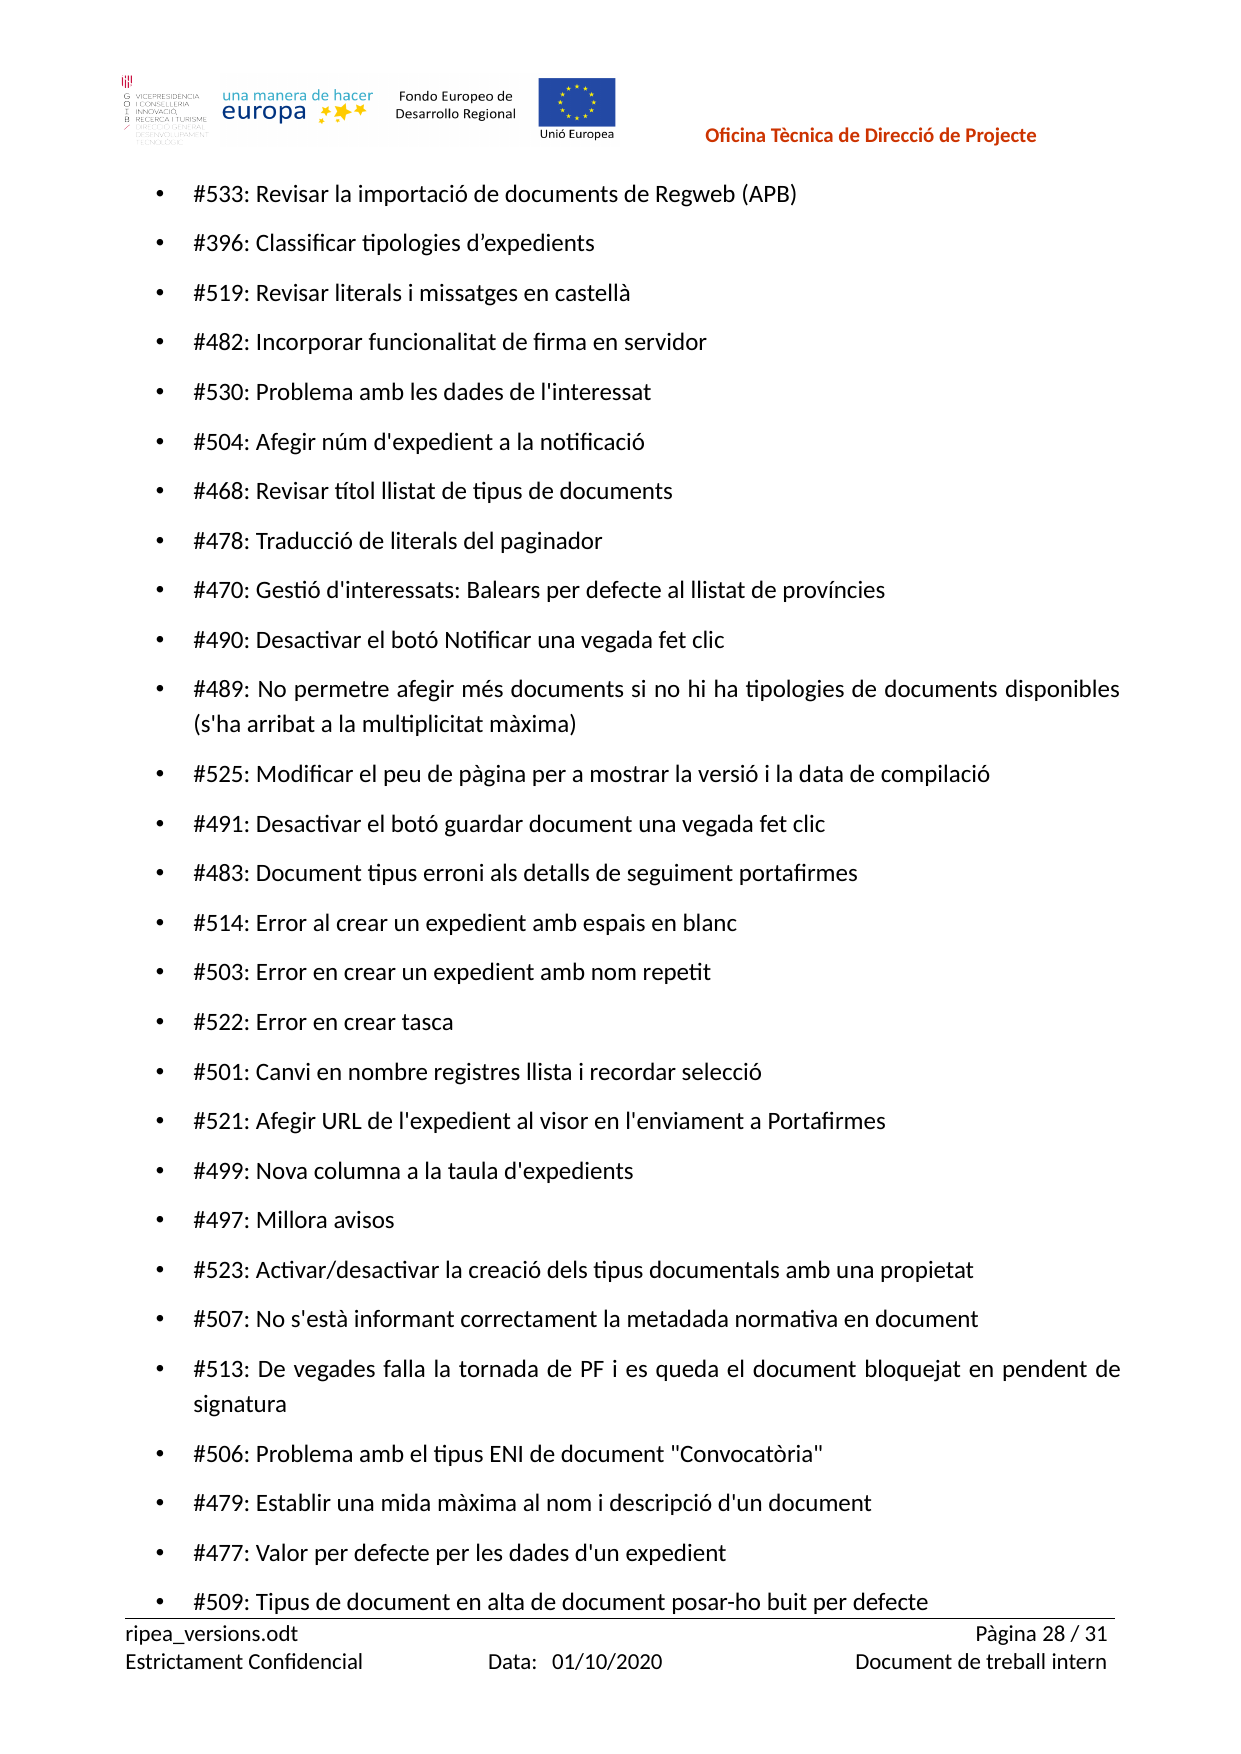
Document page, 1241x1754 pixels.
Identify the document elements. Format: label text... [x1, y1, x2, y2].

list #396: Classificar tipologies d’expedients [156, 227, 1122, 258]
list #501: Canvi en nombre registres llista i recordar selecció [156, 1056, 1122, 1086]
list #509: Tipus de document en alta de document posar-ho buit per defecte [156, 1586, 1122, 1617]
list #513: De vegades falla la tornada de PF i es queda el document bloquejat en pendent de signatura [156, 1353, 1122, 1419]
list #525: Modificar el peu de pàgina per a mostrar la versió i la data de compilació [156, 758, 1122, 789]
list #504: Afegir núm d'expedient a la notificació [156, 426, 1122, 456]
list #483: Document tipus erroni als detalls de seguiment portafirmes [156, 857, 1122, 888]
list #523: Activar/desactivar la creació dels tipus documentals amb una propietat [156, 1254, 1122, 1284]
picture [118, 73, 213, 147]
list #503: Error en crear un expedient amb nom repetit [156, 956, 1122, 987]
list #482: Incorporar funcionalitat de firma en servidor [156, 326, 1122, 357]
list #478: Traducció de literals del paginador [156, 525, 1122, 555]
list #522: Error en crear tasca [156, 1006, 1122, 1037]
picture [219, 73, 621, 147]
list #507: No s'està informant correctament la metadada normativa en document [156, 1303, 1122, 1334]
list #533: Revisar la importació de documents de Regweb (APB) [156, 178, 1122, 208]
list #530: Problema amb les dades de l'interessat [156, 376, 1122, 407]
list #519: Revisar literals i missatges en castellà [156, 277, 1122, 307]
list #521: Afegir URL de l'expedient al visor en l'enviament a Portafirmes [156, 1105, 1122, 1136]
list #490: Desactivar el botó Notificar una vegada fet clic [156, 624, 1122, 654]
list #499: Nova columna a la taula d'expedients [156, 1155, 1122, 1185]
list #477: Valor per defecte per les dades d'un expedient [156, 1537, 1122, 1567]
list #489: No permetre afegir més documents si no hi ha tipologies de documents disponibles (s'ha arribat a la multiplicitat màxima) [156, 673, 1122, 739]
list #491: Desactivar el botó guardar document una vegada fet clic [156, 808, 1122, 838]
list #497: Millora avisos [156, 1204, 1122, 1235]
list #479: Establir una mida màxima al nom i descripció d'un document [156, 1487, 1122, 1518]
list #470: Gestió d'interessats: Balears per defecte al llistat de províncies [156, 574, 1122, 605]
list #514: Error al crear un expedient amb espais en blanc [156, 907, 1122, 937]
list #506: Problema amb el tipus ENI de document "Convocatòria" [156, 1438, 1122, 1468]
list #468: Revisar títol llistat de tipus de documents [156, 475, 1122, 506]
